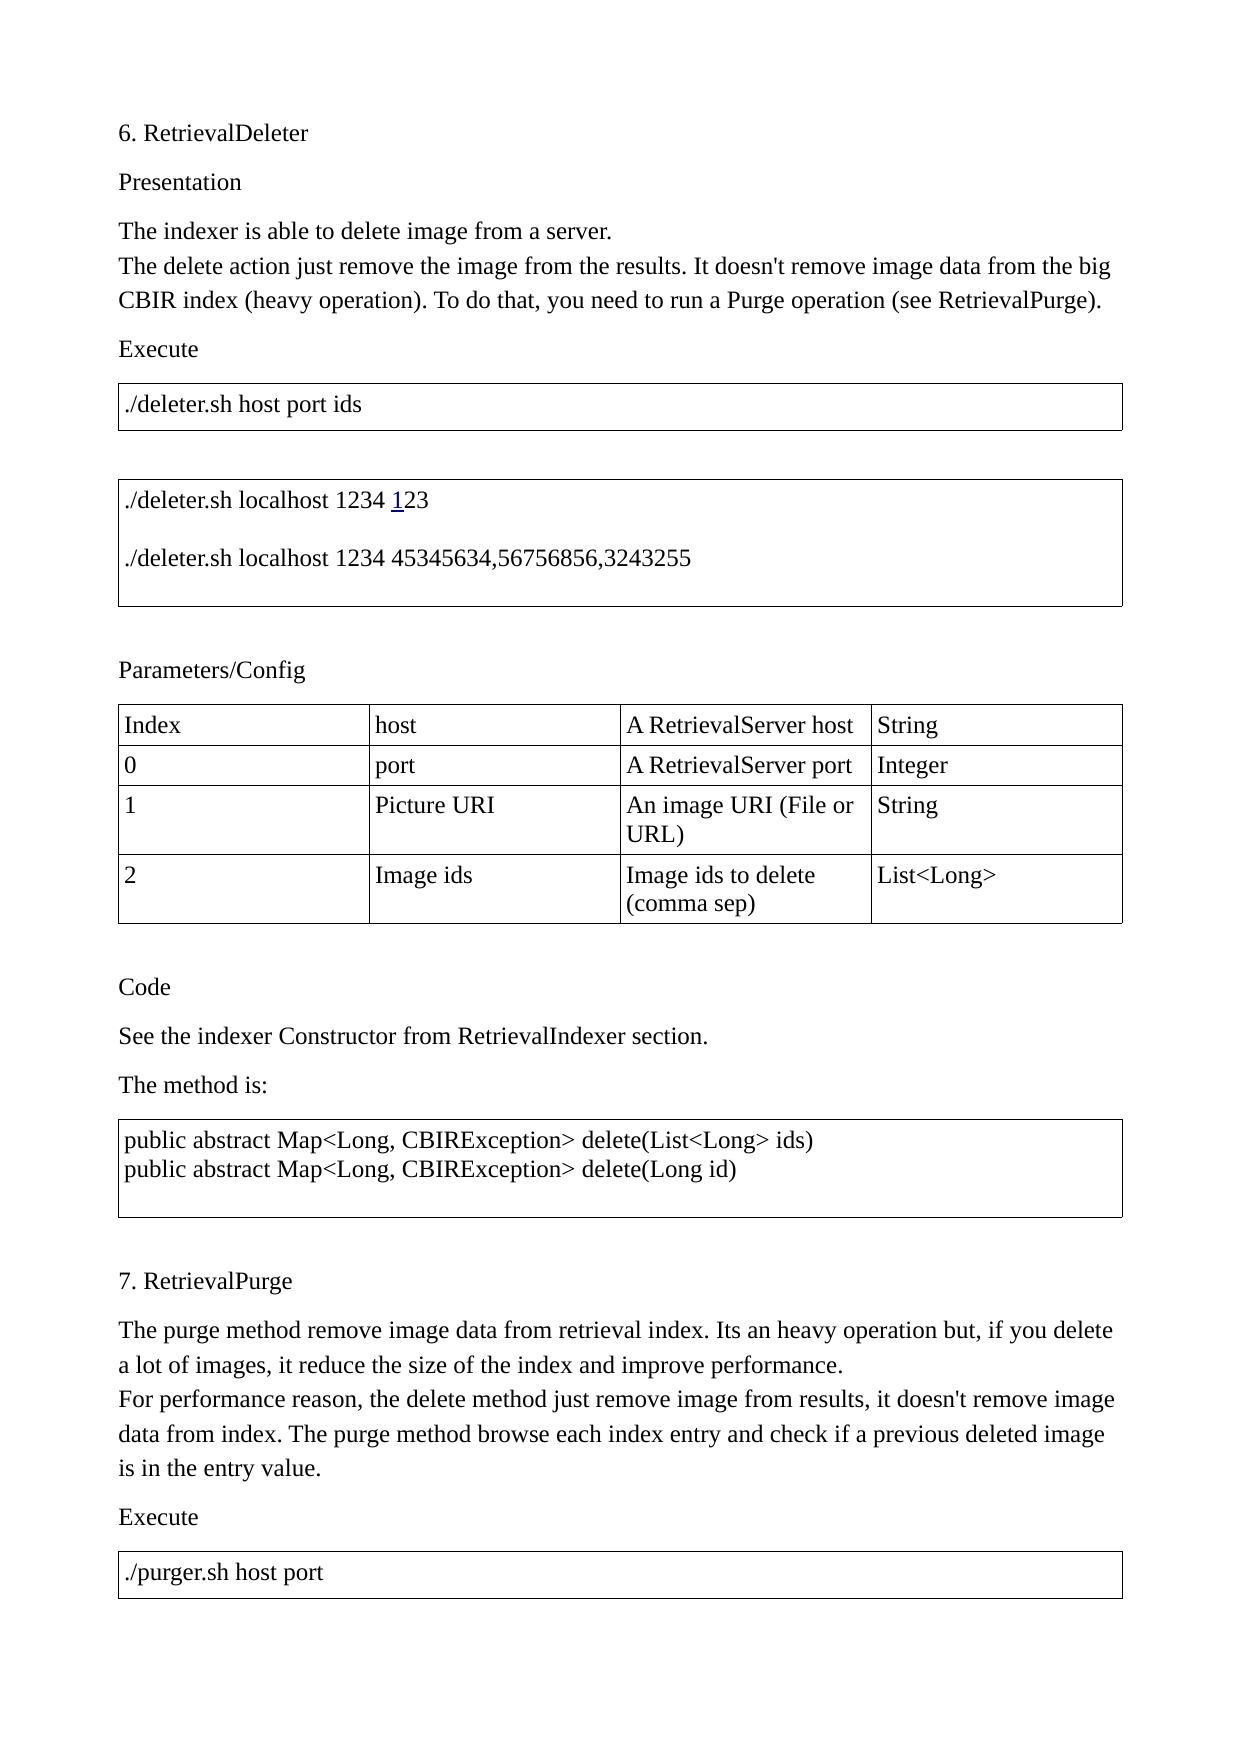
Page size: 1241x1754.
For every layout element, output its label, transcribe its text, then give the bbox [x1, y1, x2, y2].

text 6. RetrievalDeleter [118, 118, 1122, 147]
table_cell A RetrievalServer port [621, 746, 871, 785]
text Presentation [118, 167, 1122, 196]
table_cell An image URI (File or URL) [621, 786, 871, 854]
text The method is: [118, 1070, 1122, 1099]
table_header ./deleter.sh localhost 1234 123 ./deleter.sh localhost 1234 45345634,56756856,3243255 [119, 480, 1122, 606]
text Execute [118, 334, 1122, 363]
table_header host [370, 705, 620, 744]
text Execute [118, 1502, 1122, 1531]
table_header public abstract Map<Long, CBIRException> delete(List<Long> ids) public abstract Map<Long, CBIRException> delete(Long id) [119, 1120, 1122, 1217]
table_header ./deleter.sh host port ids [119, 384, 1122, 430]
table_header Index [119, 705, 369, 744]
table_cell List<Long> [872, 855, 1122, 923]
text 7. RetrievalPurge [118, 1266, 1122, 1295]
table_header ./purger.sh host port [119, 1552, 1122, 1598]
table_cell Image ids to delete (comma sep) [621, 855, 871, 923]
table_cell Picture URI [370, 786, 620, 854]
table_cell Image ids [370, 855, 620, 923]
table_cell 2 [119, 855, 369, 923]
text See the indexer Constructor from RetrievalIndexer section. [118, 1021, 1122, 1050]
table_header String [872, 705, 1122, 744]
table_cell String [872, 786, 1122, 854]
text The indexer is able to delete image from a server. The delete action just remove the image from the results. It doesn't remove image data from the big CBIR index (heavy operation). To do that, you need to run a Purge operation (see RetrievalPurge). [118, 216, 1122, 314]
table_cell port [370, 746, 620, 785]
table_cell 0 [119, 746, 369, 785]
table_cell 1 [119, 786, 369, 854]
text Parameters/Config [118, 655, 1122, 684]
text The purge method remove image data from retrieval index. Its an heavy operation but, if you delete a lot of images, it reduce the size of the index and improve performance. For performance reason, the delete method just remove image from results, it doesn't remove image data from index. The purge method browse each index entry and check if a previous deleted image is in the entry value. [118, 1315, 1122, 1482]
text Code [118, 972, 1122, 1001]
table_header A RetrievalServer host [621, 705, 871, 744]
table_cell Integer [872, 746, 1122, 785]
